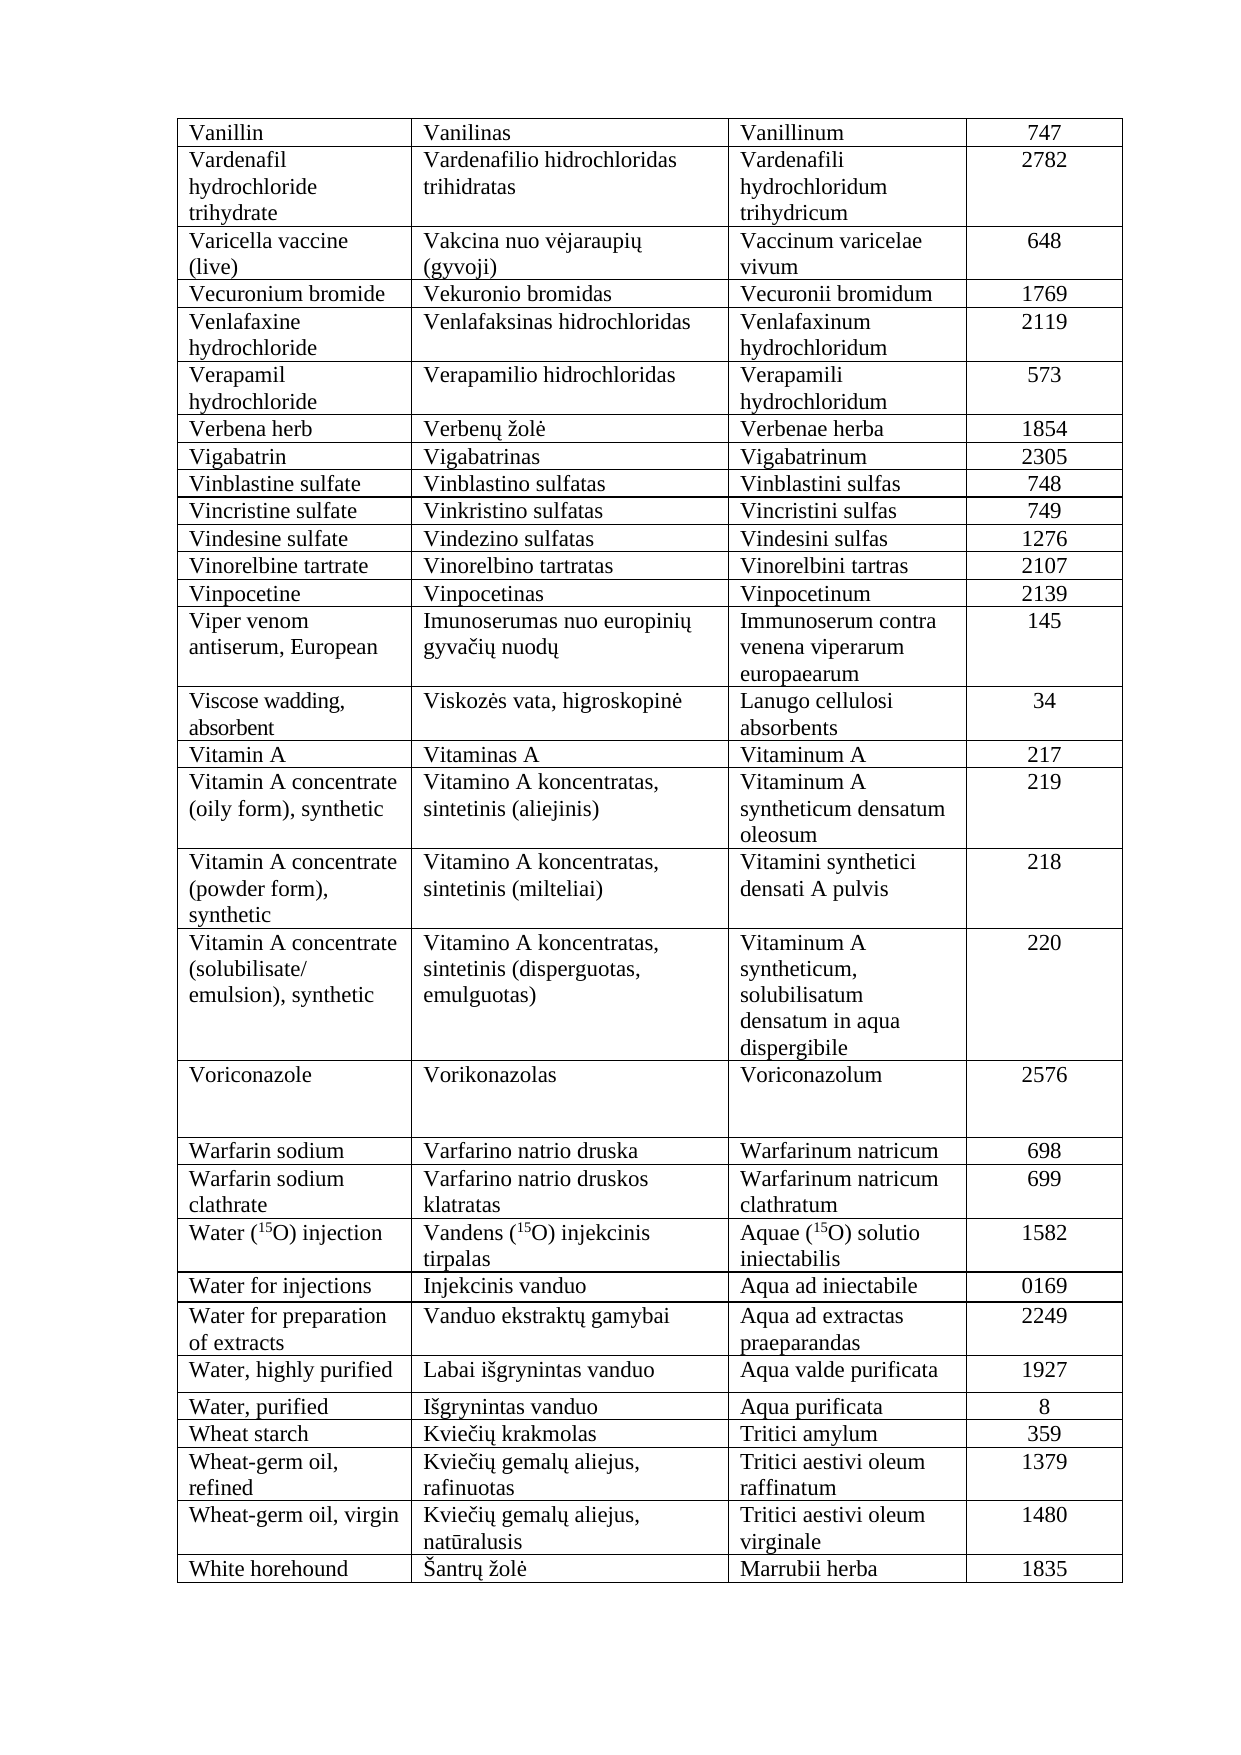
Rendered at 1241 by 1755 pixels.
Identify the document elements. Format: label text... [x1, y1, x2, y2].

table_cell Vindezino sulfatas [412, 525, 728, 551]
table_cell Vekuronio bromidas [412, 280, 728, 307]
table_cell Vinpocetine [178, 580, 411, 606]
table_cell Vanillin [178, 119, 411, 146]
table_cell 2119 [967, 308, 1122, 361]
table_cell Voriconazole [178, 1061, 411, 1137]
table_cell Water, purified [178, 1393, 411, 1419]
table_cell Vorikonazolas [412, 1061, 728, 1137]
table_cell Vitaminum A [729, 741, 966, 767]
table_cell Vecuronii bromidum [729, 280, 966, 307]
table_cell 2305 [967, 443, 1122, 469]
table_cell Vindesini sulfas [729, 525, 966, 551]
table_cell Verbena herb [178, 415, 411, 442]
table_cell 218 [967, 849, 1122, 927]
table_cell 0169 [967, 1273, 1122, 1301]
table_cell Aqua ad iniectabile [729, 1273, 966, 1301]
table_cell Šantrų žolė [412, 1555, 728, 1582]
table_cell Vincristine sulfate [178, 498, 411, 524]
table_cell 698 [967, 1138, 1122, 1164]
table_cell Kviečių krakmolas [412, 1420, 728, 1447]
table_cell Water, highly purified [178, 1356, 411, 1392]
table_cell Vitamin A concentrate (powder form), synthetic [178, 849, 411, 927]
table_cell Vitamino A koncentratas, sintetinis (milteliai) [412, 849, 728, 927]
table_cell 2139 [967, 580, 1122, 606]
table_cell Vardenafil hydrochloride trihydrate [178, 147, 411, 226]
table_cell 1379 [967, 1448, 1122, 1500]
table_cell Tritici aestivi oleum raffinatum [729, 1448, 966, 1500]
table_cell Marrubii herba [729, 1555, 966, 1582]
table_cell White horehound [178, 1555, 411, 1582]
table_cell Vitaminas A [412, 741, 728, 767]
table_cell Aqua ad extractas praeparandas [729, 1303, 966, 1355]
table_cell Vinpocetinum [729, 580, 966, 606]
table_cell Warfarin sodium clathrate [178, 1165, 411, 1218]
table_cell Lanugo cellulosi absorbents [729, 687, 966, 740]
table_cell Tritici amylum [729, 1420, 966, 1447]
table_cell Injekcinis vanduo [412, 1273, 728, 1301]
table_cell 359 [967, 1420, 1122, 1447]
table_cell Viper venom antiserum, European [178, 607, 411, 686]
table_cell 1854 [967, 415, 1122, 442]
table_cell Viskozės vata, higroskopinė [412, 687, 728, 740]
table_cell Wheat-germ oil, refined [178, 1448, 411, 1500]
table_cell Vitamin A [178, 741, 411, 767]
table_cell 648 [967, 227, 1122, 279]
table_cell Vinorelbino tartratas [412, 552, 728, 579]
table_cell Venlafaksinas hidrochloridas [412, 308, 728, 361]
table_cell 1582 [967, 1219, 1122, 1271]
table_cell Vindesine sulfate [178, 525, 411, 551]
table_cell Varfarino natrio druska [412, 1138, 728, 1164]
table_cell 8 [967, 1393, 1122, 1419]
table_cell Kviečių gemalų aliejus, rafinuotas [412, 1448, 728, 1500]
table_cell Vinpocetinas [412, 580, 728, 606]
table_cell Wheat-germ oil, virgin [178, 1501, 411, 1554]
table_cell Vinblastine sulfate [178, 470, 411, 496]
table_cell Vitamino A koncentratas, sintetinis (disperguotas, emulguotas) [412, 929, 728, 1060]
table_cell Vitaminum A syntheticum, solubilisatum densatum in aqua dispergibile [729, 929, 966, 1060]
table_cell Vigabatrin [178, 443, 411, 469]
table_cell Water (15O) injection [178, 1219, 411, 1271]
table_cell 2107 [967, 552, 1122, 579]
table_cell 2782 [967, 147, 1122, 226]
table_cell 1276 [967, 525, 1122, 551]
table_cell Voriconazolum [729, 1061, 966, 1137]
table_cell Aqua valde purificata [729, 1356, 966, 1392]
table_cell 219 [967, 768, 1122, 847]
table_cell Labai išgrynintas vanduo [412, 1356, 728, 1392]
table_cell Wheat starch [178, 1420, 411, 1447]
table_cell 749 [967, 498, 1122, 524]
table_cell 573 [967, 362, 1122, 414]
table_cell Vardenafili hydrochloridum trihydricum [729, 147, 966, 226]
table_cell Vinblastino sulfatas [412, 470, 728, 496]
table_cell Vanillinum [729, 119, 966, 146]
table_cell 699 [967, 1165, 1122, 1218]
table_cell Aquae (15O) solutio iniectabilis [729, 1219, 966, 1271]
table_cell Verapamil hydrochloride [178, 362, 411, 414]
table_cell 1769 [967, 280, 1122, 307]
table_cell Vanilinas [412, 119, 728, 146]
table_cell Venlafaxine hydrochloride [178, 308, 411, 361]
table_cell Vinblastini sulfas [729, 470, 966, 496]
table_cell Water for preparation of extracts [178, 1303, 411, 1355]
table_cell Vigabatrinas [412, 443, 728, 469]
table_cell Kviečių gemalų aliejus, natūralusis [412, 1501, 728, 1554]
table_cell 747 [967, 119, 1122, 146]
table_cell 1835 [967, 1555, 1122, 1582]
table_cell Warfarinum natricum clathratum [729, 1165, 966, 1218]
table_cell Water for injections [178, 1273, 411, 1301]
table_cell Warfarin sodium [178, 1138, 411, 1164]
table_cell Vanduo ekstraktų gamybai [412, 1303, 728, 1355]
table_cell Imunoserumas nuo europinių gyvačių nuodų [412, 607, 728, 686]
table_cell Vakcina nuo vėjaraupių (gyvoji) [412, 227, 728, 279]
table_cell Vigabatrinum [729, 443, 966, 469]
table_cell Varicella vaccine (live) [178, 227, 411, 279]
table_cell Vandens (15O) injekcinis tirpalas [412, 1219, 728, 1271]
table_cell Varfarino natrio druskos klatratas [412, 1165, 728, 1218]
table_cell Verbenų žolė [412, 415, 728, 442]
table_cell 1927 [967, 1356, 1122, 1392]
table_cell Verbenae herba [729, 415, 966, 442]
table_cell Vardenafilio hidrochloridas trihidratas [412, 147, 728, 226]
table_cell Vitamin A concentrate (solubilisate/ emulsion), synthetic [178, 929, 411, 1060]
table_cell Vitamino A koncentratas, sintetinis (aliejinis) [412, 768, 728, 847]
table_cell Išgrynintas vanduo [412, 1393, 728, 1419]
table_cell 2249 [967, 1303, 1122, 1355]
table_cell Vitamini synthetici densati A pulvis [729, 849, 966, 927]
table_cell Viscose wadding, absorbent [178, 687, 411, 740]
table_cell Verapamili hydrochloridum [729, 362, 966, 414]
table_cell Aqua purificata [729, 1393, 966, 1419]
table_cell Venlafaxinum hydrochloridum [729, 308, 966, 361]
table_cell Verapamilio hidrochloridas [412, 362, 728, 414]
table_cell Vinorelbini tartras [729, 552, 966, 579]
table_cell Vaccinum varicelae vivum [729, 227, 966, 279]
table_cell Vitamin A concentrate (oily form), synthetic [178, 768, 411, 847]
table_cell 145 [967, 607, 1122, 686]
table_cell Vinkristino sulfatas [412, 498, 728, 524]
table_cell Vinorelbine tartrate [178, 552, 411, 579]
table_cell 748 [967, 470, 1122, 496]
table_cell Tritici aestivi oleum virginale [729, 1501, 966, 1554]
table_cell 217 [967, 741, 1122, 767]
table_cell 220 [967, 929, 1122, 1060]
table_cell Immunoserum contra venena viperarum europaearum [729, 607, 966, 686]
table_cell 34 [967, 687, 1122, 740]
table_cell 1480 [967, 1501, 1122, 1554]
table_cell Vitaminum A syntheticum densatum oleosum [729, 768, 966, 847]
table_cell Vincristini sulfas [729, 498, 966, 524]
table_cell Warfarinum natricum [729, 1138, 966, 1164]
table_cell Vecuronium bromide [178, 280, 411, 307]
table_cell 2576 [967, 1061, 1122, 1137]
